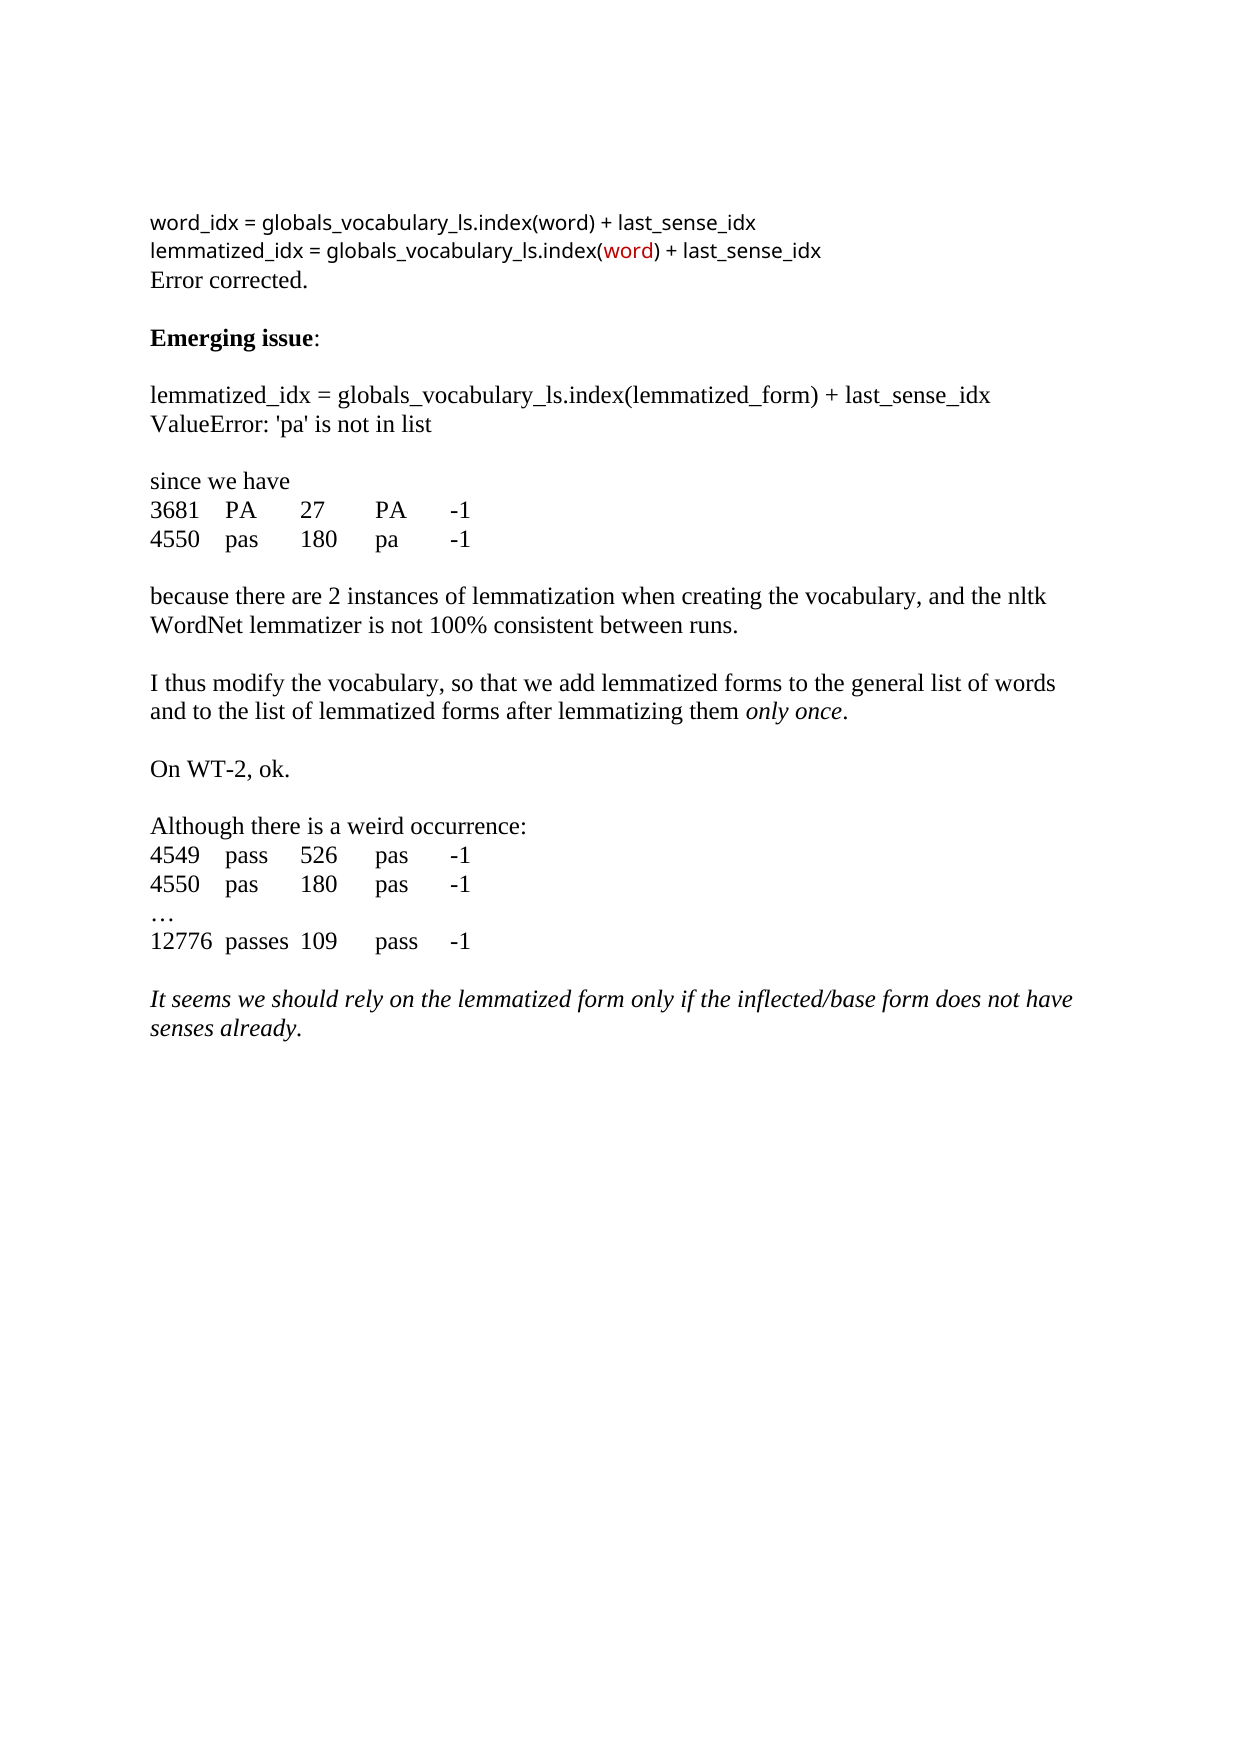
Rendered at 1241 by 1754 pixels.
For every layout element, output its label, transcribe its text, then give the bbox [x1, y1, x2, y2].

text because there are 2 instances of lemmatization when creating the vocabulary, and the nltk WordNet lemmatizer is not 100% consistent between runs. [150, 581, 1090, 639]
text since we have [150, 466, 1090, 495]
text … [150, 898, 1090, 926]
text On WT-2, ok. [150, 754, 1090, 783]
text 3681 PA 27 PA -1 [150, 495, 1090, 524]
text 12776 passes 109 pass -1 [150, 926, 1090, 955]
text lemmatized_idx = globals_vocabulary_ls.index(lemmatized_form) + last_sense_idx [150, 380, 1090, 409]
text It seems we should rely on the lemmatized form only if the inflected/base form does not have senses already. [150, 984, 1090, 1041]
text 4550 pas 180 pa -1 [150, 524, 1090, 553]
text ValueError: 'pa' is not in list [150, 409, 1090, 438]
text 4549 pass 526 pas -1 [150, 840, 1090, 869]
text Emerging issue: [150, 323, 1090, 351]
text word_idx = globals_vocabulary_ls.index(word) + last_sense_idx lemmatized_idx = globals_vocabulary_ls.index(word) + last_sense_idx [150, 208, 1090, 265]
text Although there is a weird occurrence: [150, 811, 1090, 840]
text 4550 pas 180 pas -1 [150, 869, 1090, 898]
text Error corrected. [150, 265, 1090, 294]
text I thus modify the vocabulary, so that we add lemmatized forms to the general list of words and to the list of lemmatized forms after lemmatizing them only once. [150, 668, 1090, 725]
